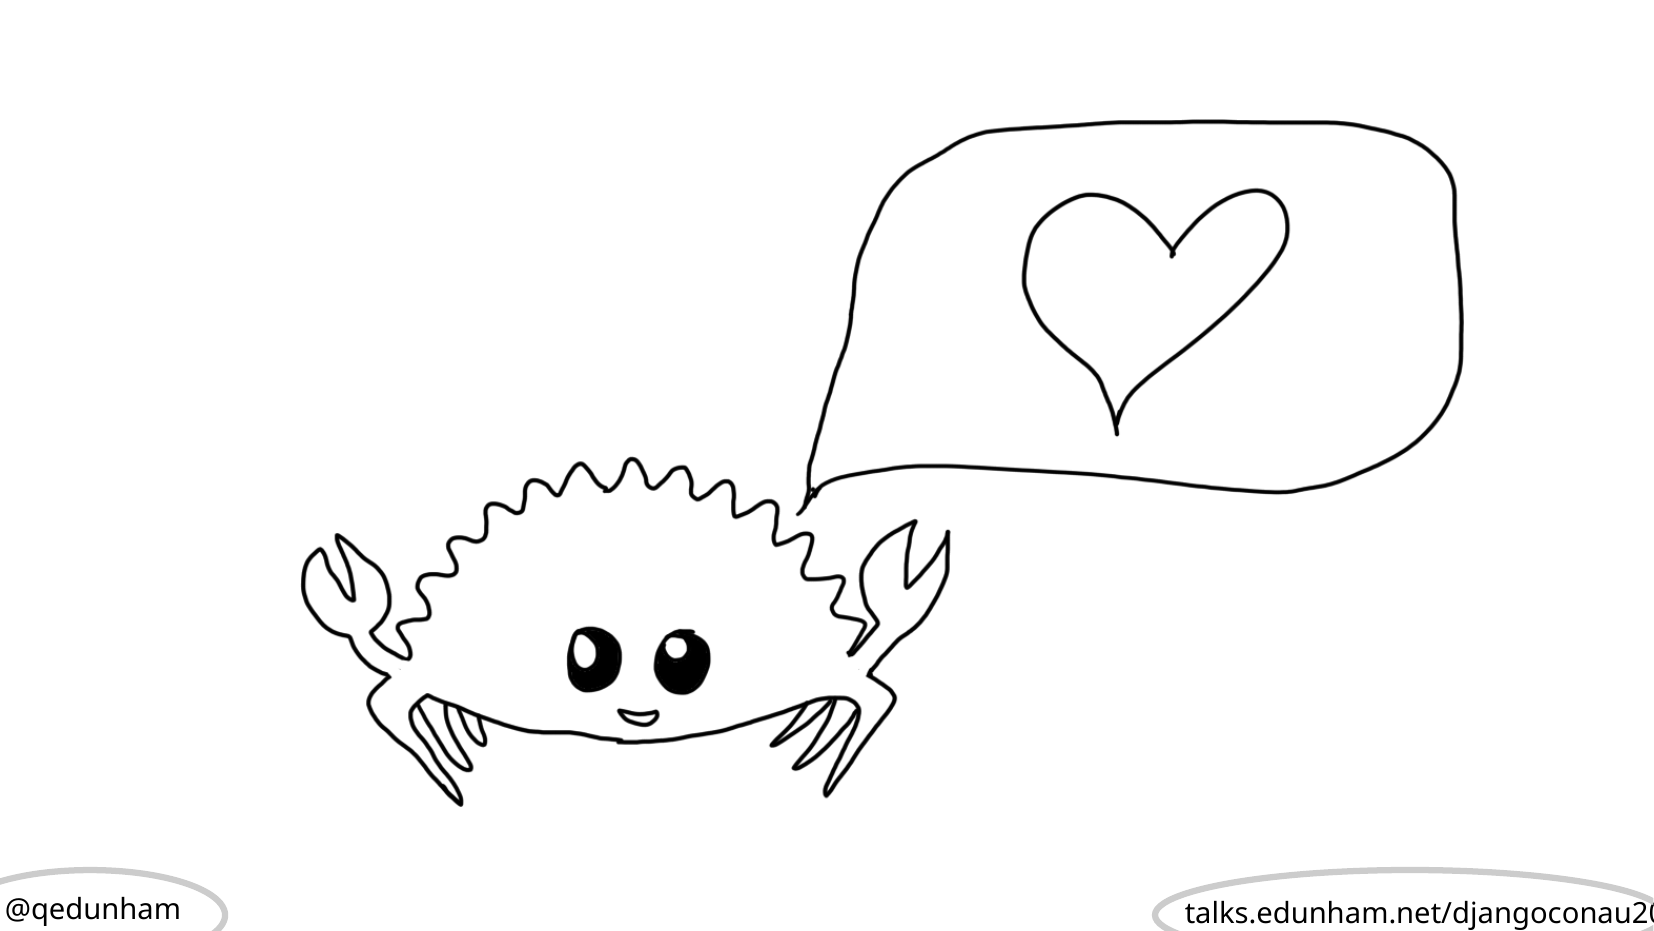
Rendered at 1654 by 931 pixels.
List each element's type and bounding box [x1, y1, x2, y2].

picture [300, 119, 1465, 808]
